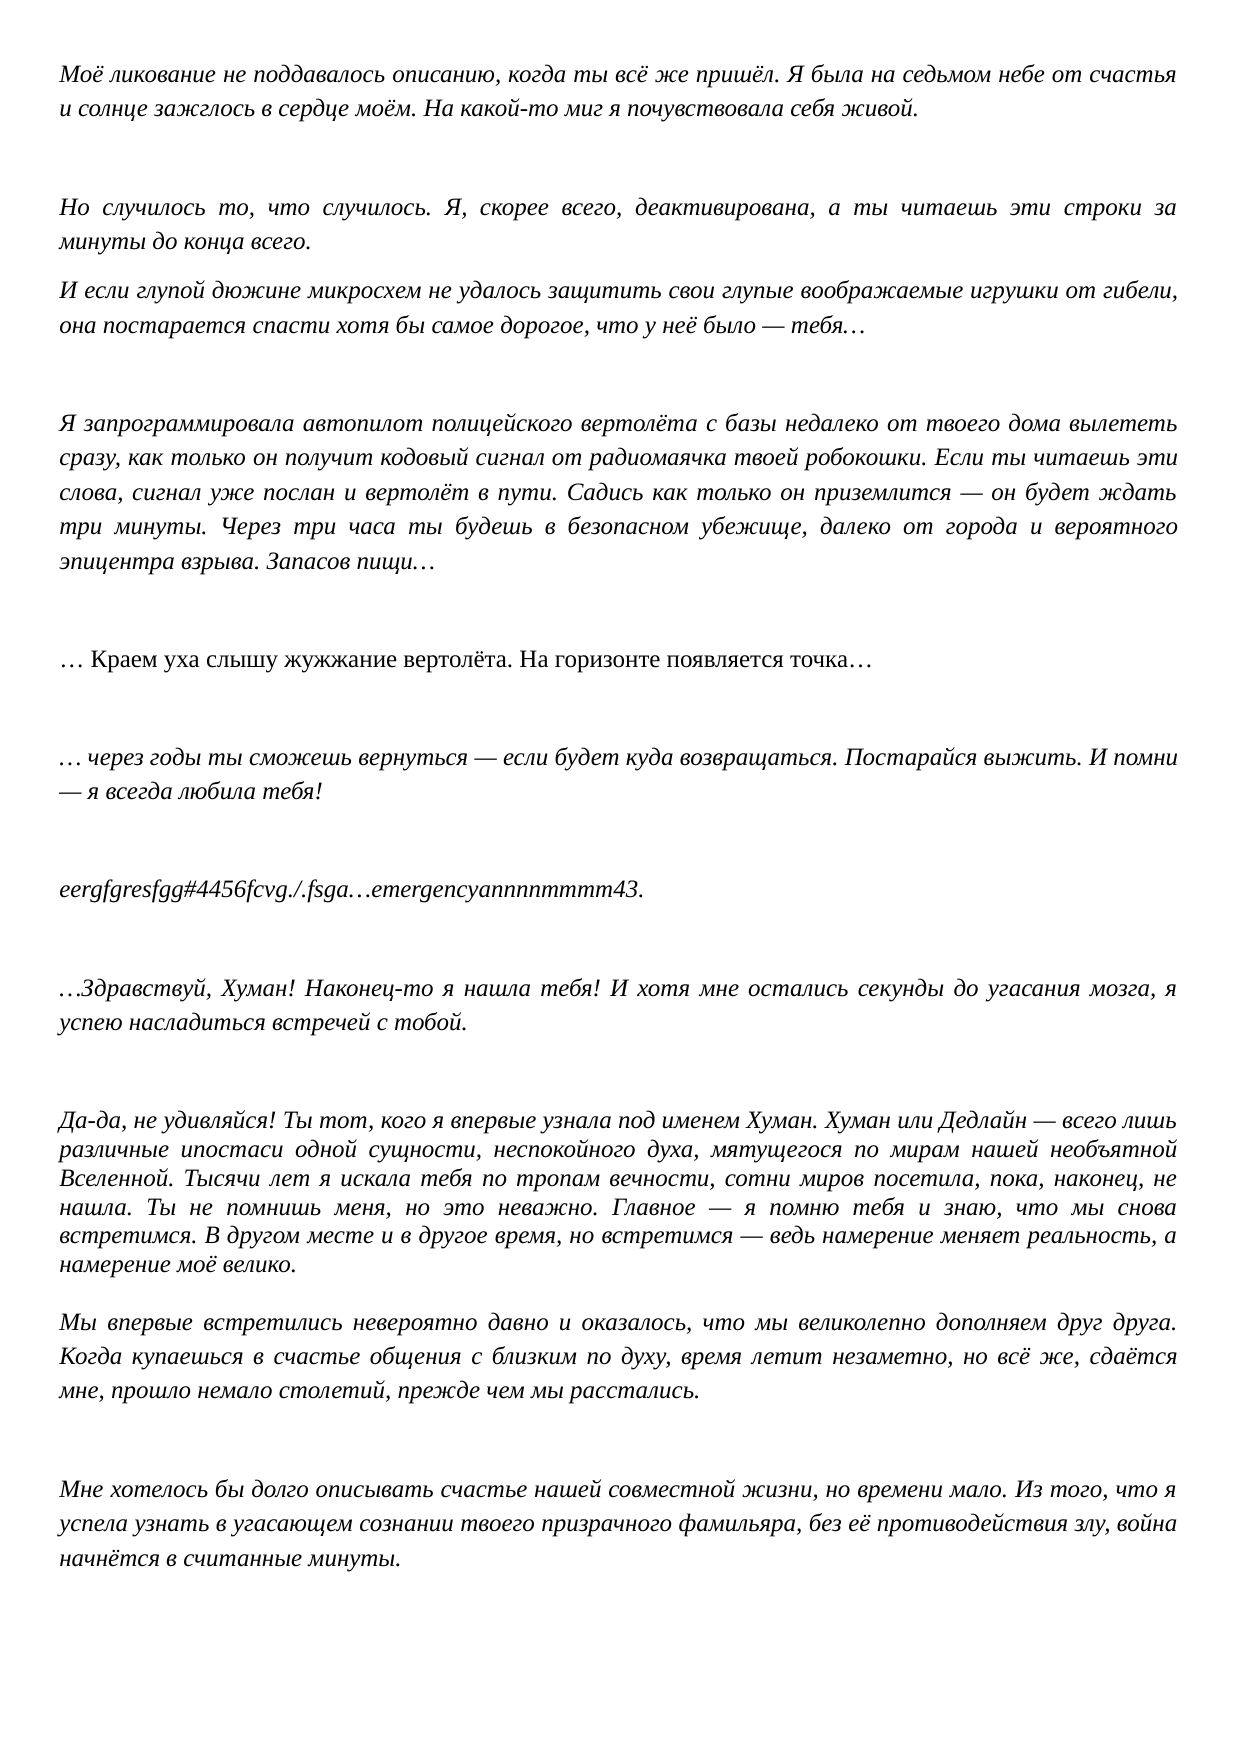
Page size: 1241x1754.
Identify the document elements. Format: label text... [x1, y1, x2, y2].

text … Краем уха слышу жужжание вертолёта. На горизонте появляется точка… [59, 644, 1181, 673]
text Да-да, не удивляйся! Ты тот, кого я впервые узнала под именем Хуман. Хуман или Дедлайн — всего лишь различные ипостаси одной сущности, неспокойного духа, мятущегося по мирам нашей необъятной Вселенной. Тысячи лет я искала тебя по тропам вечности, сотни миров посетила, пока, наконец, не нашла. Ты не помнишь меня, но это неважно. Главное — я помню тебя и знаю, что мы снова встретимся. В другом месте и в другое время, но встретимся — ведь намерение меняет реальность, а намерение моё велико. [59, 1105, 1181, 1278]
text Моё ликование не поддавалось описанию, когда ты всё же пришёл. Я была на седьмом небе от счастья и солнце зажглось в сердце моём. На какой-то миг я почувствовала себя живой. [59, 59, 1181, 122]
text Но случилось то, что случилось. Я, скорее всего, деактивирована, а ты читаешь эти строки за минуты до конца всего. [59, 192, 1181, 255]
text …Здравствуй, Хуман! Наконец-то я нашла тебя! И хотя мне остались секунды до угасания мозга, я успею насладиться встречей с тобой. [59, 973, 1181, 1036]
text eergfgresfgg#4456fcvg./.fsga…emergencyапппптттт43. [59, 874, 1181, 903]
text Я запрограммировала автопилот полицейского вертолёта с базы недалеко от твоего дома вылететь сразу, как только он получит кодовый сигнал от радиомаячка твоей робокошки. Если ты читаешь эти слова, сигнал уже послан и вертолёт в пути. Садись как только он приземлится — он будет ждать три минуты. Через три часа ты будешь в безопасном убежище, далеко от города и вероятного эпицентра взрыва. Запасов пищи… [59, 408, 1181, 574]
text Мне хотелось бы долго описывать счастье нашей совместной жизни, но времени мало. Из того, что я успела узнать в угасающем сознании твоего призрачного фамильяра, без её противодействия злу, война начнётся в считанные минуты. [59, 1474, 1181, 1571]
text И если глупой дюжине микросхем не удалось защитить свои глупые воображаемые игрушки от гибели, она постарается спасти хотя бы самое дорогое, что у неё было — тебя… [59, 275, 1181, 338]
text Мы впервые встретились невероятно давно и оказалось, что мы великолепно дополняем друг друга. Когда купаешься в счастье общения с близким по духу, время летит незаметно, но всё же, сдаётся мне, прошло немало столетий, прежде чем мы расстались. [59, 1307, 1181, 1404]
text … через годы ты сможешь вернуться — если будет куда возвращаться. Постарайся выжить. И помни — я всегда любила тебя! [59, 742, 1181, 805]
